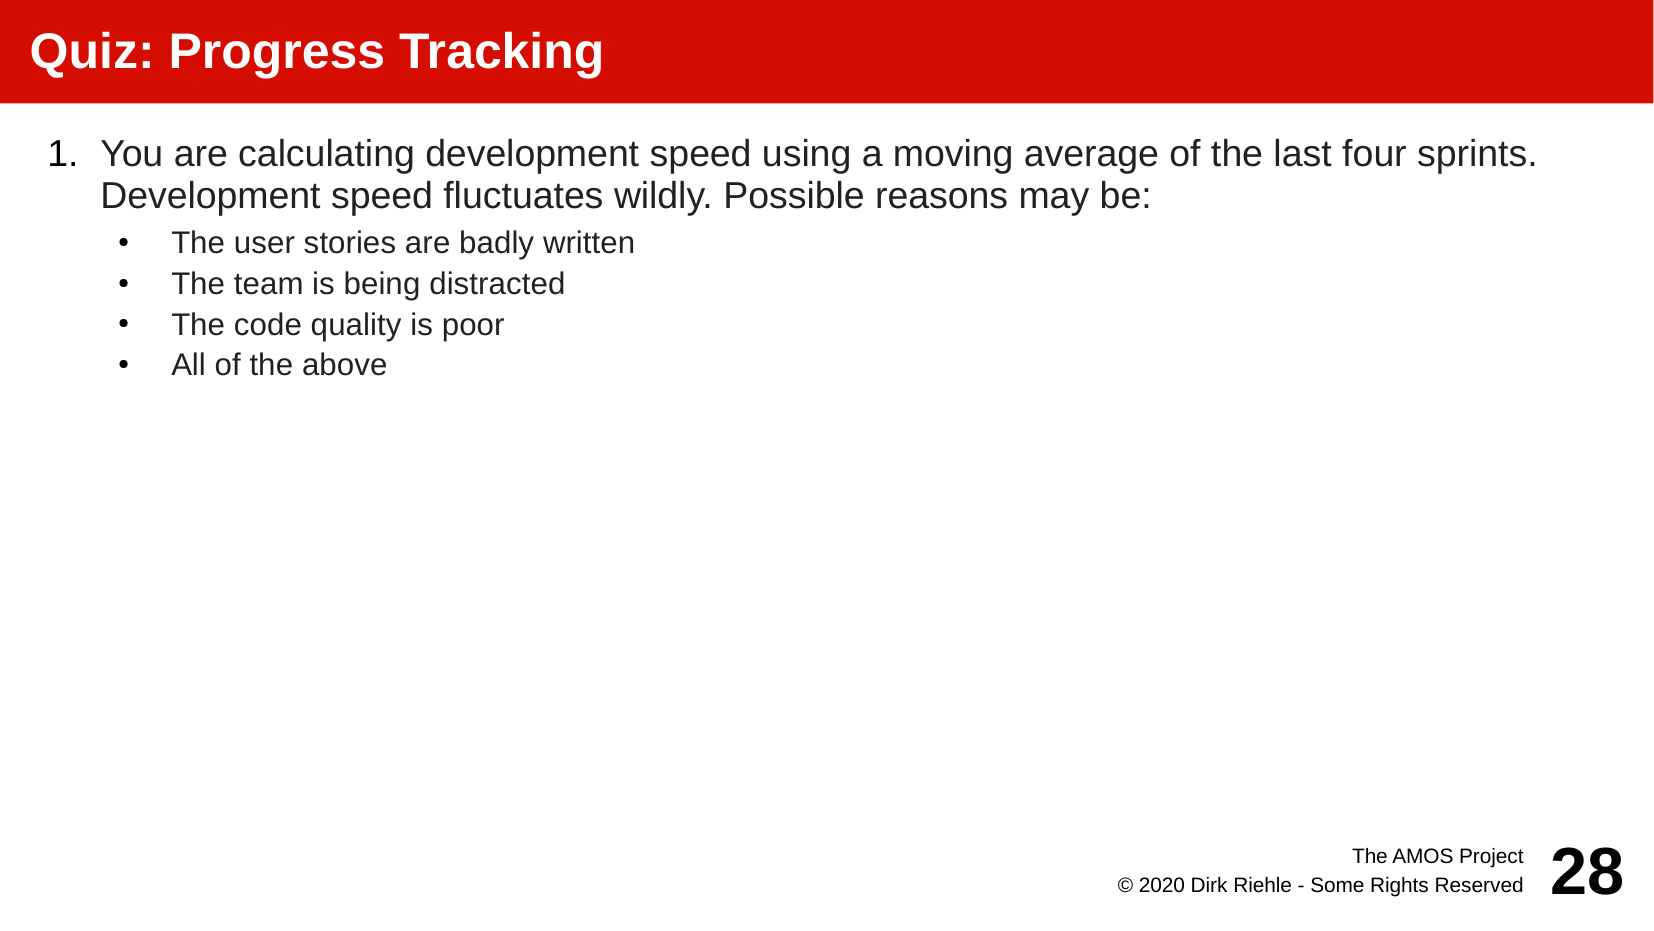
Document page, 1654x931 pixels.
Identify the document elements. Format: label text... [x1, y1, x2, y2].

list You are calculating development speed using a moving average of the last four sprints. Development speed fluctuates wildly. Possible reasons may be: The user stories are badly written The team is being distracted The code quality is poor All of the above [29, 132, 1625, 813]
title Quiz: Progress Tracking [0, 0, 1654, 104]
